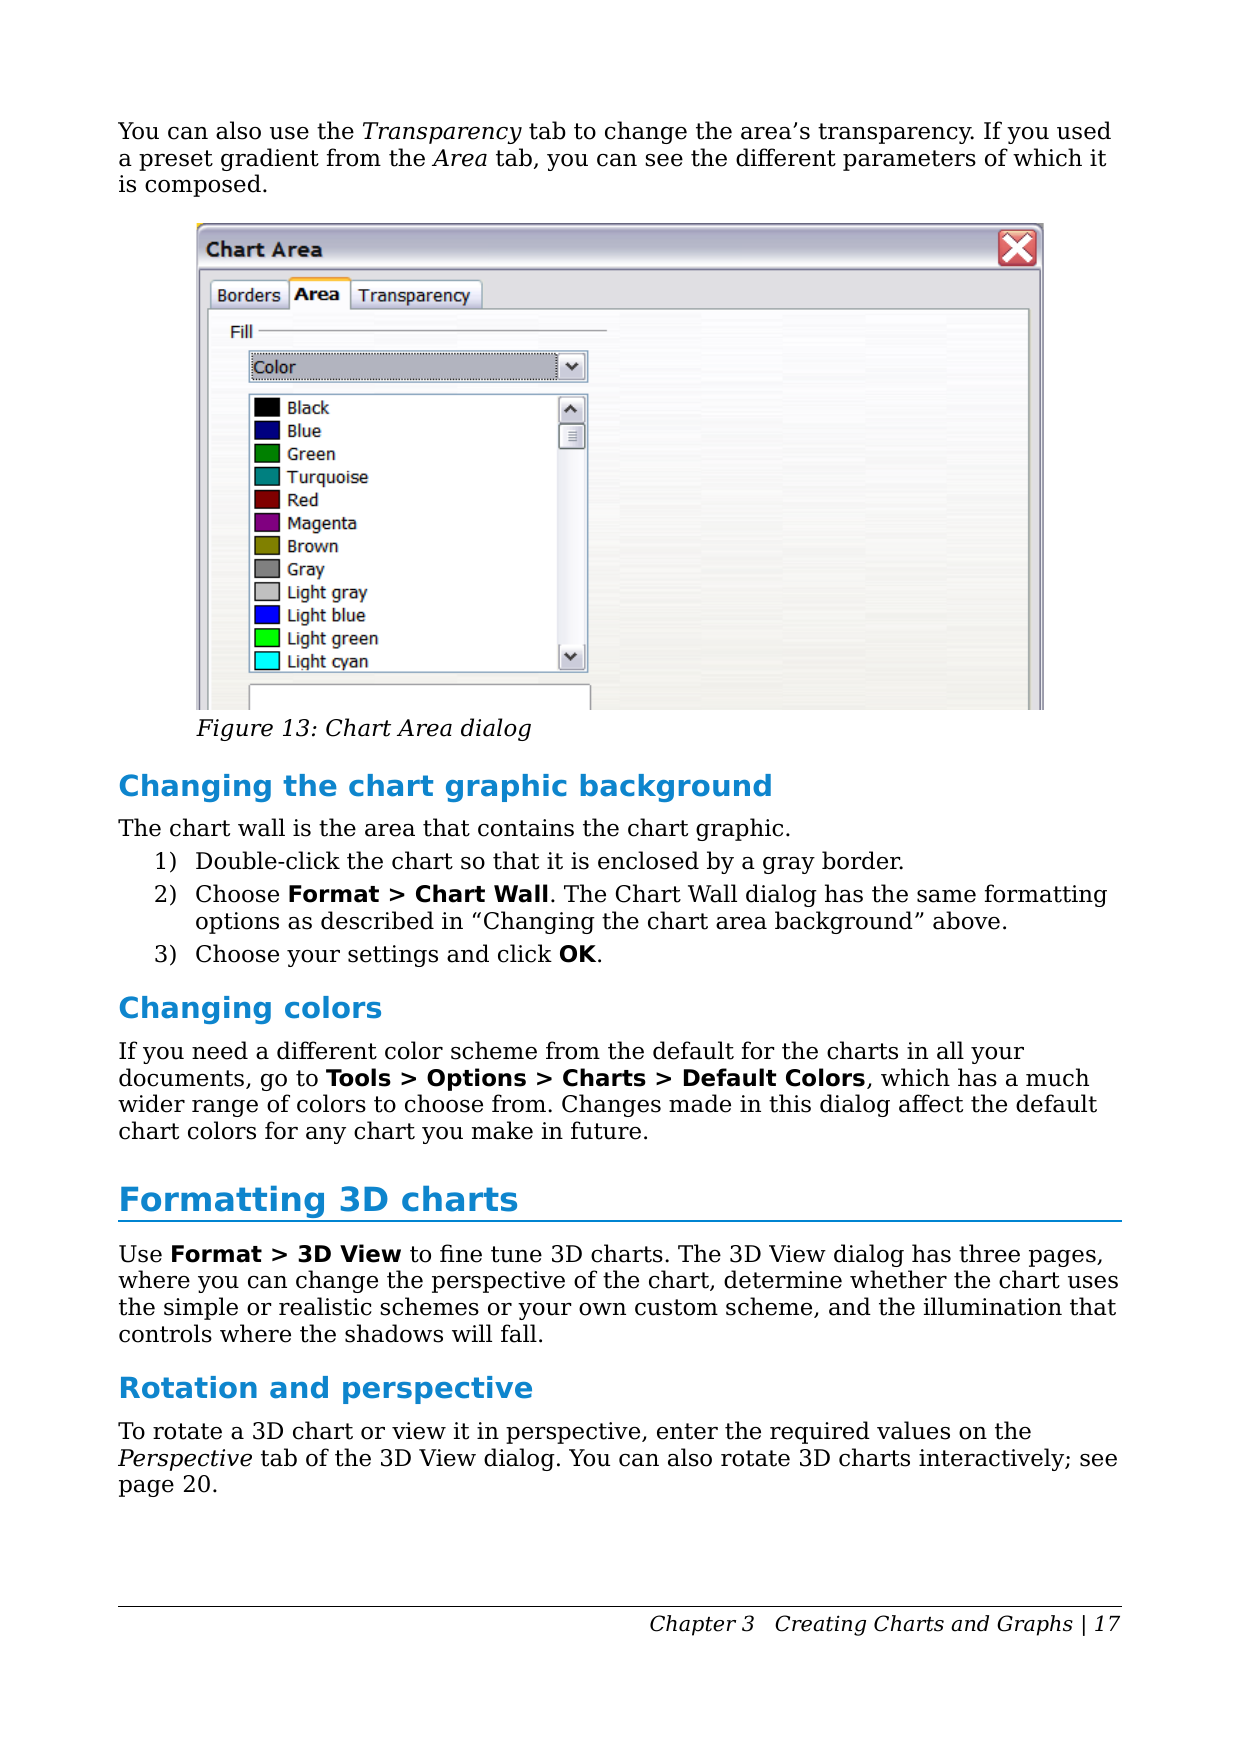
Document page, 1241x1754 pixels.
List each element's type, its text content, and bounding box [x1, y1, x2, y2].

list Choose your settings and click OK. [177, 941, 1122, 967]
subtitle Formatting 3D charts [118, 1181, 1122, 1220]
text To rotate a 3D chart or view it in perspective, enter the required values on the Perspective tab of the 3D View dialog. You can also rotate 3D charts interactively; see page 20. [118, 1418, 1122, 1498]
text If you need a different color scheme from the default for the charts in all your documents, go to Tools > Options > Charts > Default Colors, which has a much wider range of colors to choose from. Changes made in this dialog affect the default chart colors for any chart you make in future. [118, 1038, 1122, 1145]
list Double-click the chart so that it is enclosed by a gray border. [177, 848, 1122, 875]
text You can also use the Transparency tab to change the area’s transparency. If you used a preset gradient from the Area tab, you can see the different parameters of which it is composed. [118, 118, 1122, 198]
list Choose Format > Chart Wall. The Chart Wall dialog has the same formatting options as described in “Changing the chart area background” above. [177, 881, 1122, 934]
subtitle Changing the chart graphic background [118, 769, 1122, 803]
picture [196, 223, 1044, 710]
subtitle Changing colors [118, 992, 1122, 1026]
list The chart wall is the area that contains the chart graphic. [118, 815, 1122, 842]
text Use Format > 3D View to fine tune 3D charts. The 3D View dialog has three pages, where you can change the perspective of the chart, determine whether the chart uses the simple or realistic schemes or your own custom scheme, and the illumination that controls where the shadows will fall. [118, 1241, 1122, 1347]
subtitle Rotation and perspective [118, 1372, 1122, 1406]
text Figure 13: Chart Area dialog [197, 716, 1044, 742]
